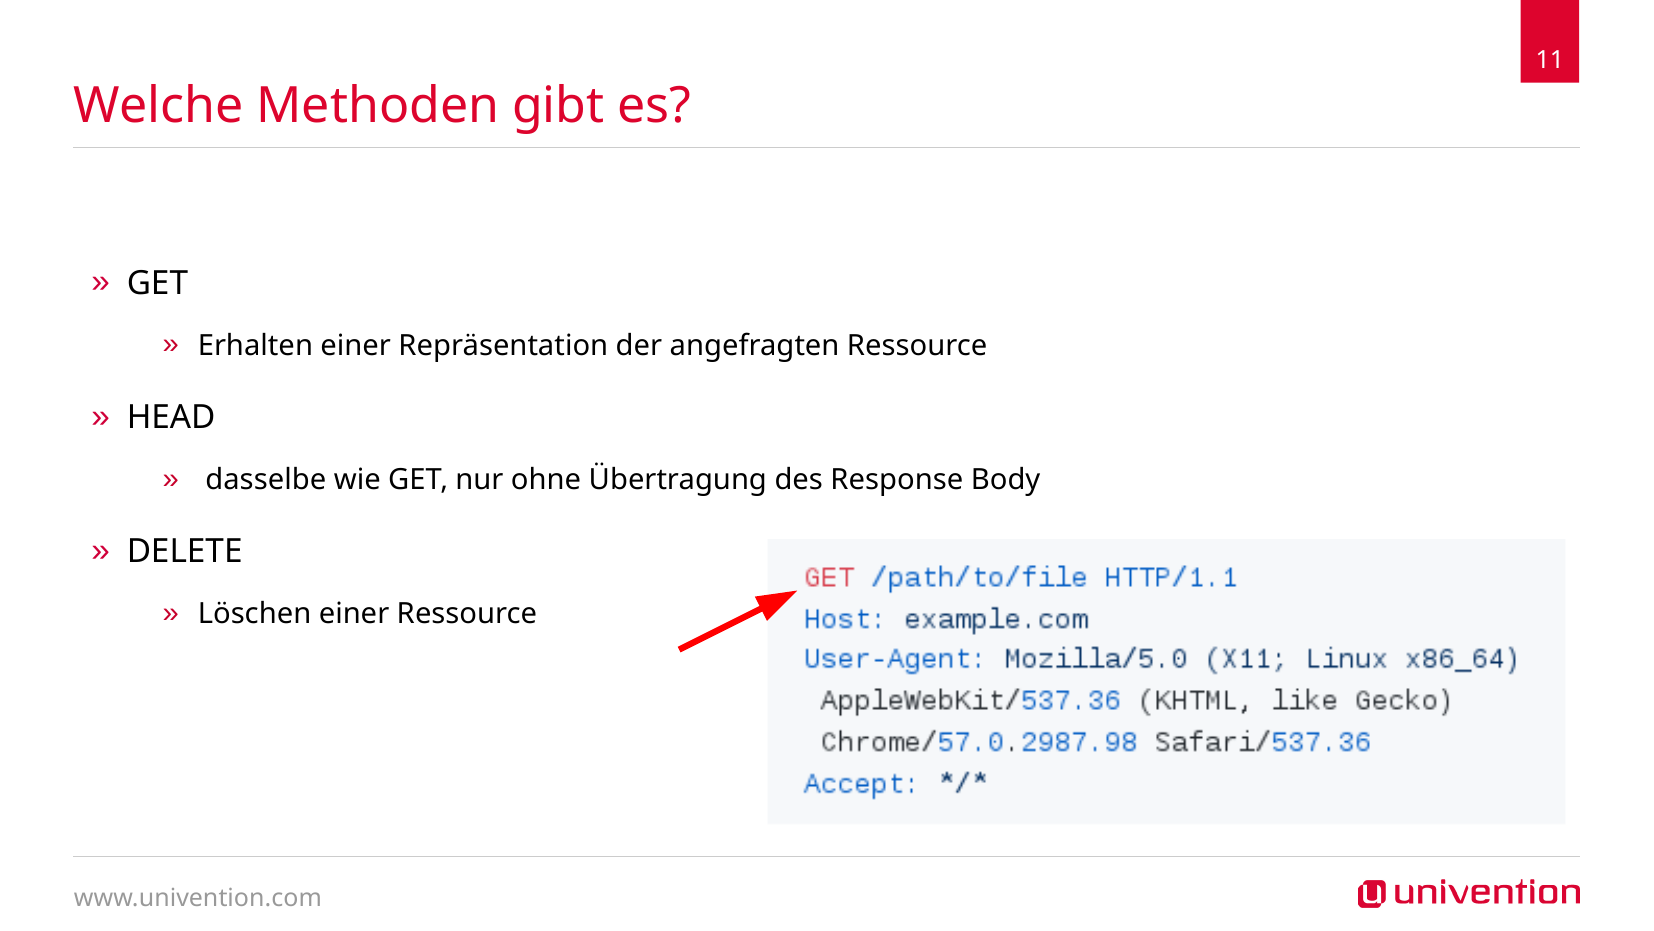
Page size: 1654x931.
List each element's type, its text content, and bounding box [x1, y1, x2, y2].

title Welche Methoden gibt es? [73, 59, 1580, 148]
list GET Erhalten einer Repräsentation der angefragten Ressource HEAD dasselbe wie GET, nur ohne Übertragung des Response Body DELETE Löschen einer Ressource [73, 236, 1580, 827]
picture [767, 539, 1566, 827]
picture [1358, 879, 1580, 908]
